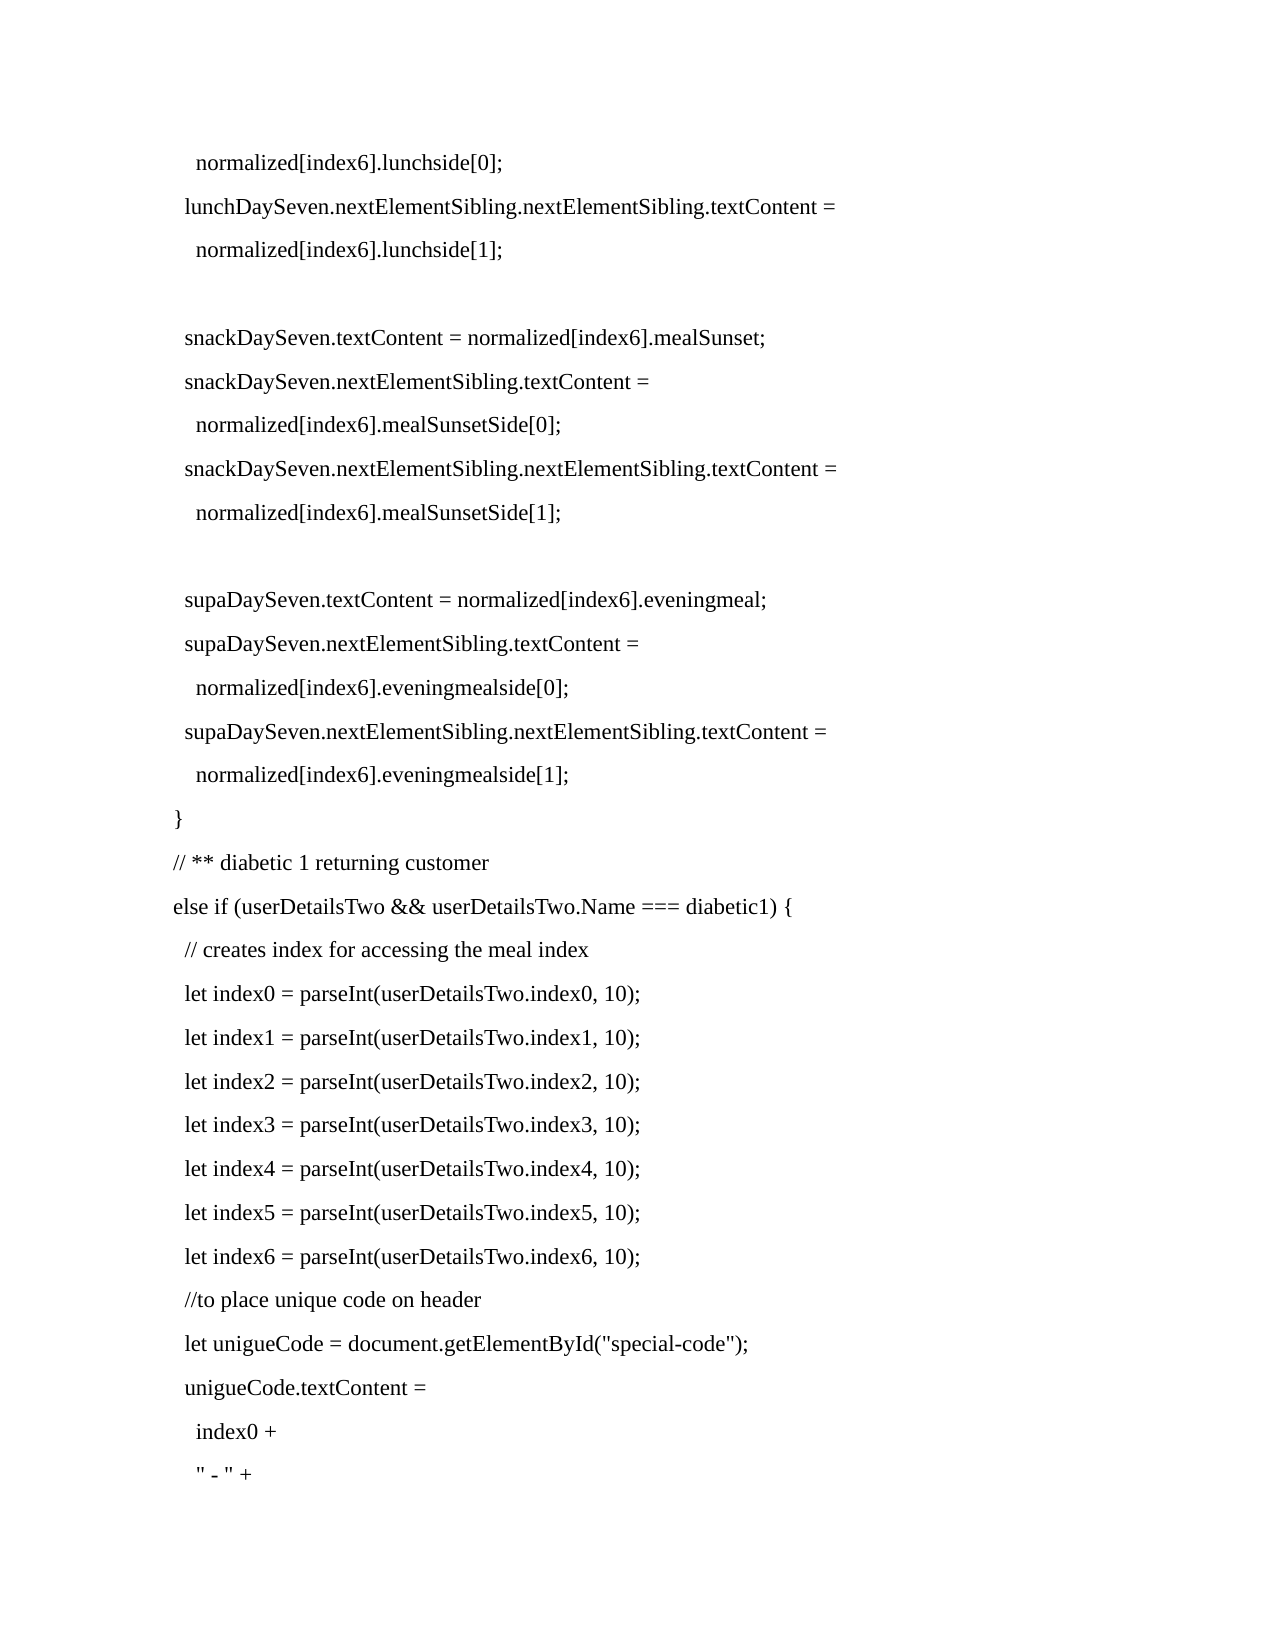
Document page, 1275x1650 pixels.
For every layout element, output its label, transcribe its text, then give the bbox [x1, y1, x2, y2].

text normalized[index6].eveningmealside[1]; [150, 762, 1125, 788]
text lunchDaySeven.nextElementSibling.nextElementSibling.textContent = [150, 194, 1125, 219]
text " - " + [150, 1462, 1125, 1488]
text else if (userDetailsTwo && userDetailsTwo.Name === diabetic1) { [150, 894, 1125, 919]
text // ** diabetic 1 returning customer [150, 850, 1125, 875]
text } [150, 806, 1125, 832]
text normalized[index6].mealSunsetSide[0]; [150, 412, 1125, 438]
text // creates index for accessing the meal index [150, 937, 1125, 963]
text supaDaySeven.nextElementSibling.nextElementSibling.textContent = [150, 719, 1125, 744]
text let index4 = parseInt(userDetailsTwo.index4, 10); [150, 1156, 1125, 1182]
text snackDaySeven.nextElementSibling.nextElementSibling.textContent = [150, 456, 1125, 482]
text let unigueCode = document.getElementById("special-code"); [150, 1331, 1125, 1357]
text index0 + [150, 1419, 1125, 1444]
text normalized[index6].lunchside[1]; [150, 237, 1125, 263]
text snackDaySeven.nextElementSibling.textContent = [150, 369, 1125, 394]
text normalized[index6].eveningmealside[0]; [150, 675, 1125, 700]
text let index6 = parseInt(userDetailsTwo.index6, 10); [150, 1244, 1125, 1269]
text supaDaySeven.nextElementSibling.textContent = [150, 631, 1125, 657]
text supaDaySeven.textContent = normalized[index6].eveningmeal; [150, 587, 1125, 613]
text let index3 = parseInt(userDetailsTwo.index3, 10); [150, 1112, 1125, 1138]
text snackDaySeven.textContent = normalized[index6].mealSunset; [150, 325, 1125, 350]
text //to place unique code on header [150, 1287, 1125, 1313]
text let index2 = parseInt(userDetailsTwo.index2, 10); [150, 1069, 1125, 1094]
text let index0 = parseInt(userDetailsTwo.index0, 10); [150, 981, 1125, 1007]
text let index1 = parseInt(userDetailsTwo.index1, 10); [150, 1025, 1125, 1050]
text normalized[index6].lunchside[0]; [150, 150, 1125, 175]
text let index5 = parseInt(userDetailsTwo.index5, 10); [150, 1200, 1125, 1225]
text unigueCode.textContent = [150, 1375, 1125, 1400]
text normalized[index6].mealSunsetSide[1]; [150, 500, 1125, 525]
